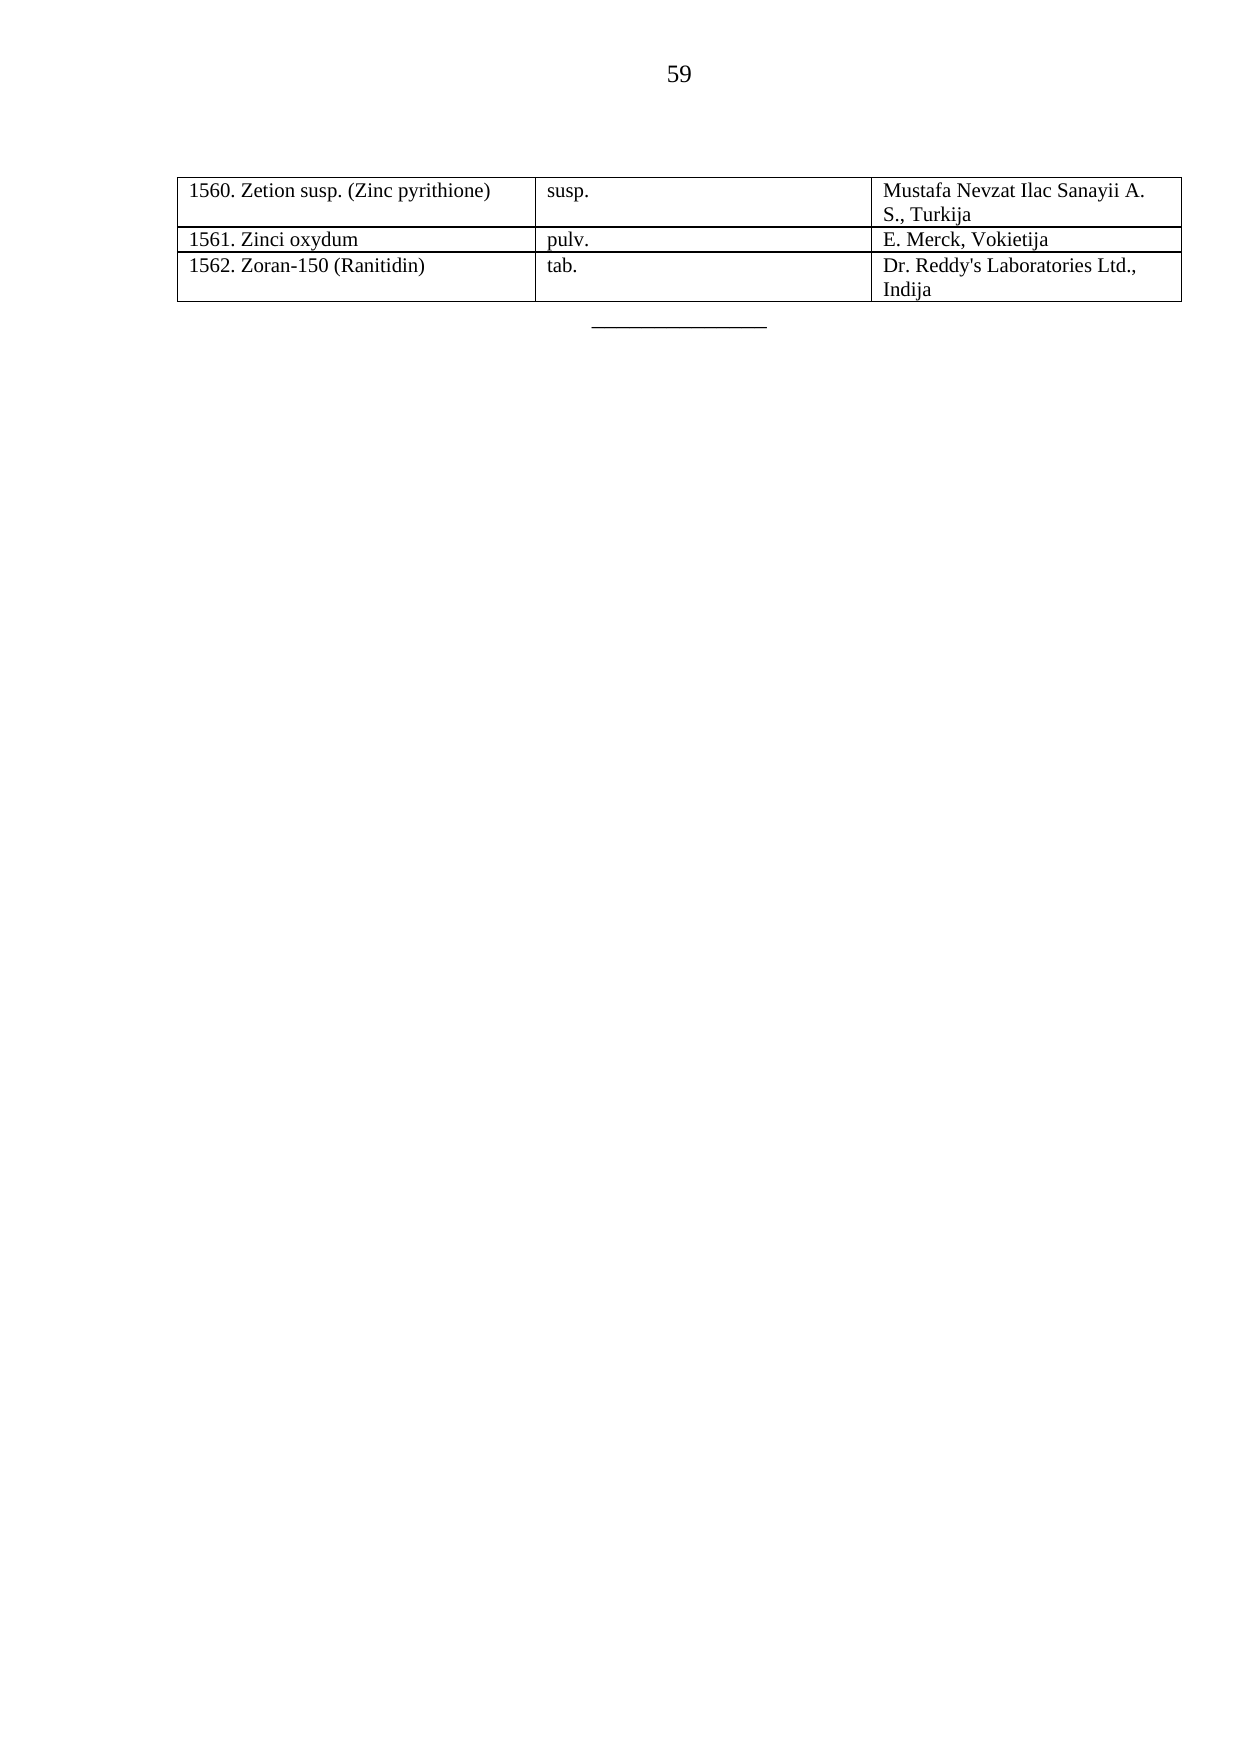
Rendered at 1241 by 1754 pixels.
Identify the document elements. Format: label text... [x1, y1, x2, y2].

table_cell susp. [536, 178, 871, 226]
table_cell 1562. Zoran-150 (Ranitidin) [178, 253, 535, 301]
table_cell pulv. [536, 228, 871, 251]
table_cell Mustafa Nevzat Ilac Sanayii A. S., Turkija [872, 178, 1181, 226]
table_cell Dr. Reddy's Laboratories Ltd., Indija [872, 253, 1181, 301]
text ______________ [177, 302, 1181, 330]
table_cell 1560. Zetion susp. (Zinc pyrithione) [178, 178, 535, 226]
table_cell tab. [536, 253, 871, 301]
table_cell 1561. Zinci oxydum [178, 228, 535, 251]
table_cell E. Merck, Vokietija [872, 228, 1181, 251]
